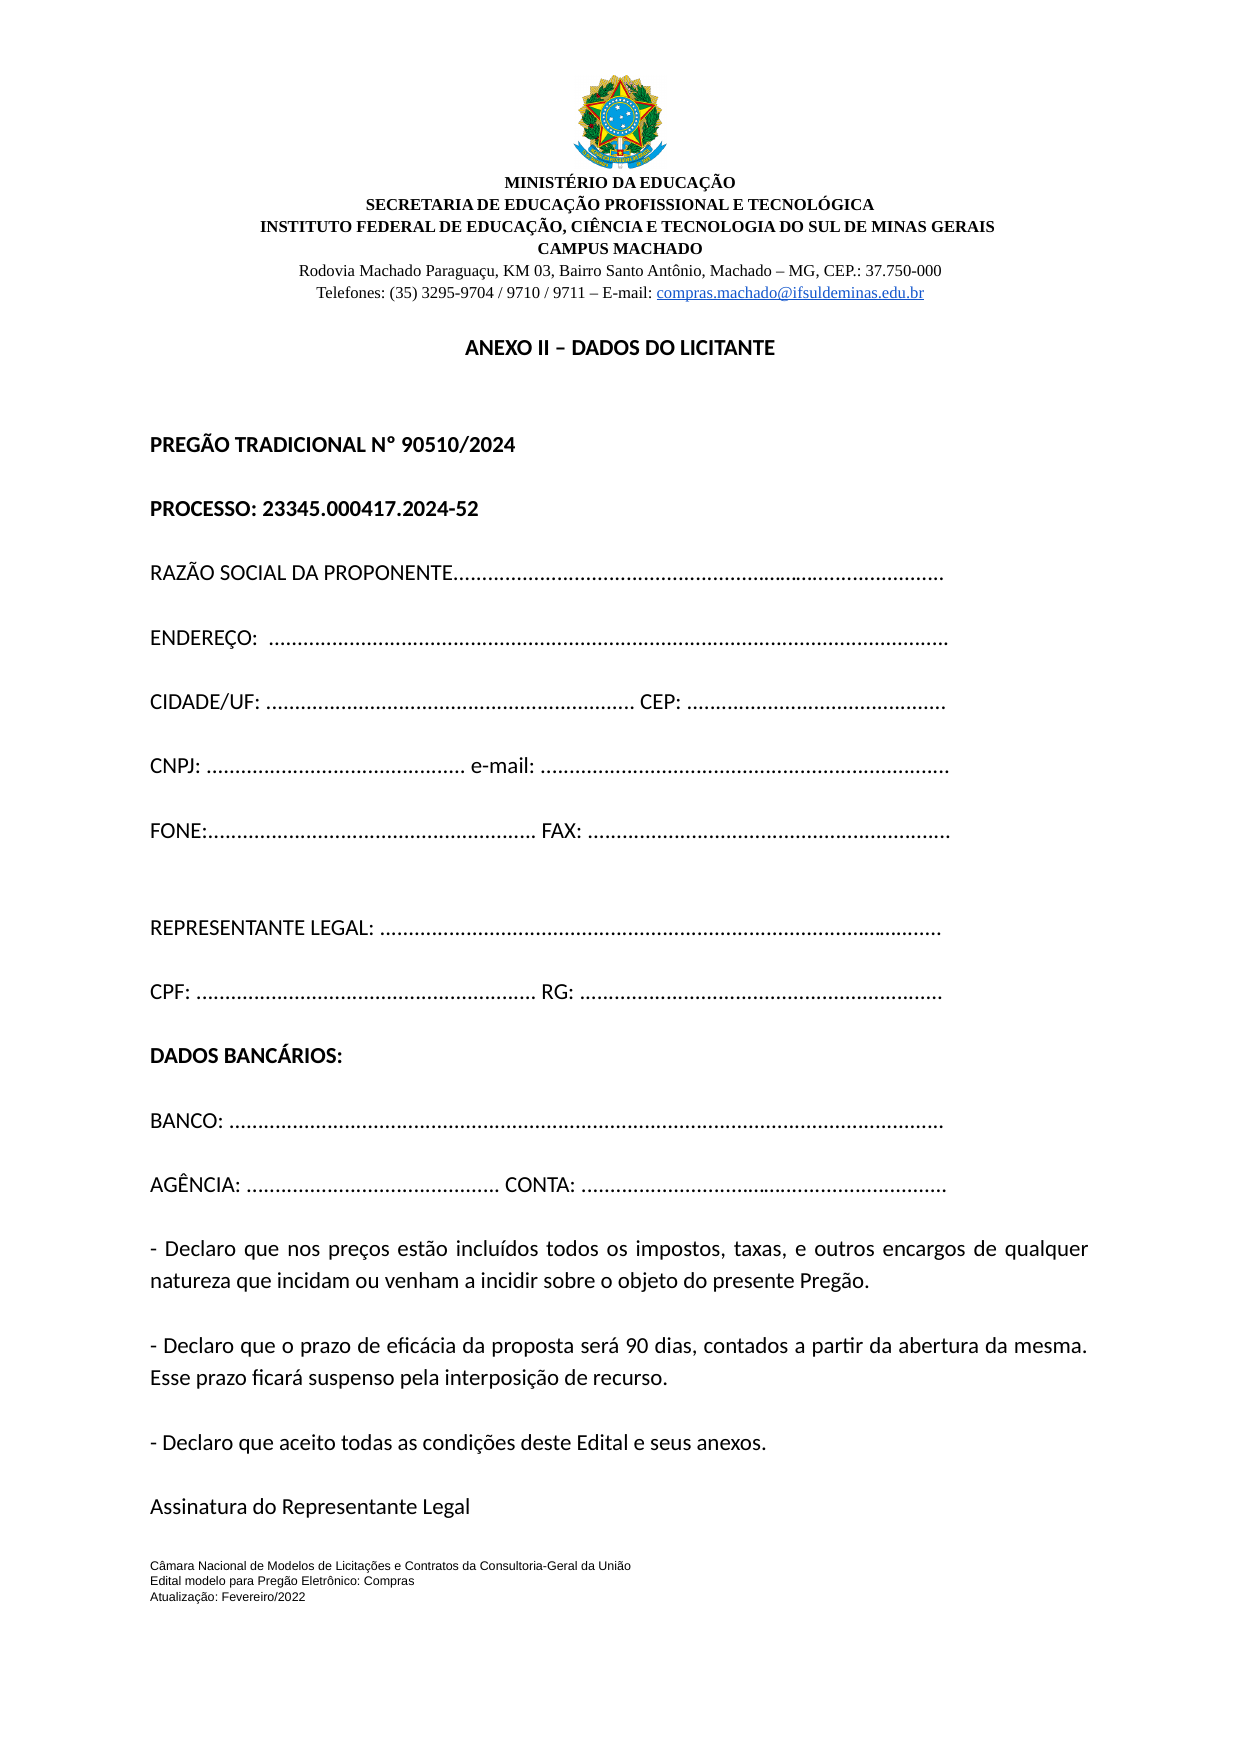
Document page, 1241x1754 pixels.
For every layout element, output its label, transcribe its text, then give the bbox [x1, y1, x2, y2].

text - Declaro que o prazo de eficácia da proposta será 90 dias, contados a partir da abertura da mesma. Esse prazo ficará suspenso pela interposição de recurso. [150, 1331, 1090, 1391]
text DADOS BANCÁRIOS: [150, 1041, 1090, 1069]
text CPF: ........................................................... RG: ............................................................... [150, 977, 1090, 1005]
picture [613, 164, 628, 169]
picture [639, 150, 650, 156]
text RAZÃO SOCIAL DA PROPONENTE......................................................………....................... [150, 558, 1090, 587]
text FONE:......................................................... FAX: ............................................................... [150, 816, 1090, 844]
text - Declaro que nos preços estão incluídos todos os impostos, taxas, e outros encargos de qualquer natureza que incidam ou venham a incidir sobre o objeto do presente Pregão. [150, 1234, 1090, 1295]
text REPRESENTANTE LEGAL: ....................................................................................……........ [150, 913, 1090, 941]
text BANCO: ............................................................................................................................ [150, 1106, 1090, 1134]
text AGÊNCIA: ............................................ CONTA: .............................……............................. [150, 1170, 1090, 1198]
text CNPJ: ............................................. e-mail: ....................................................................... [150, 752, 1090, 780]
text PROCESSO: 23345.000417.2024-52 [150, 494, 1090, 522]
text ANEXO II – DADOS DO LICITANTE [150, 333, 1090, 361]
text PREGÃO TRADICIONAL Nº 90510/2024 [150, 430, 1090, 458]
text CIDADE/UF: ................................................................ CEP: ............................................. [150, 687, 1090, 715]
text - Declaro que aceito todas as condições deste Edital e seus anexos. [150, 1428, 1090, 1456]
text Assinatura do Representante Legal [150, 1492, 1090, 1520]
picture [573, 75, 667, 169]
text ENDEREÇO: ...................................................................................................................... [150, 623, 1090, 651]
